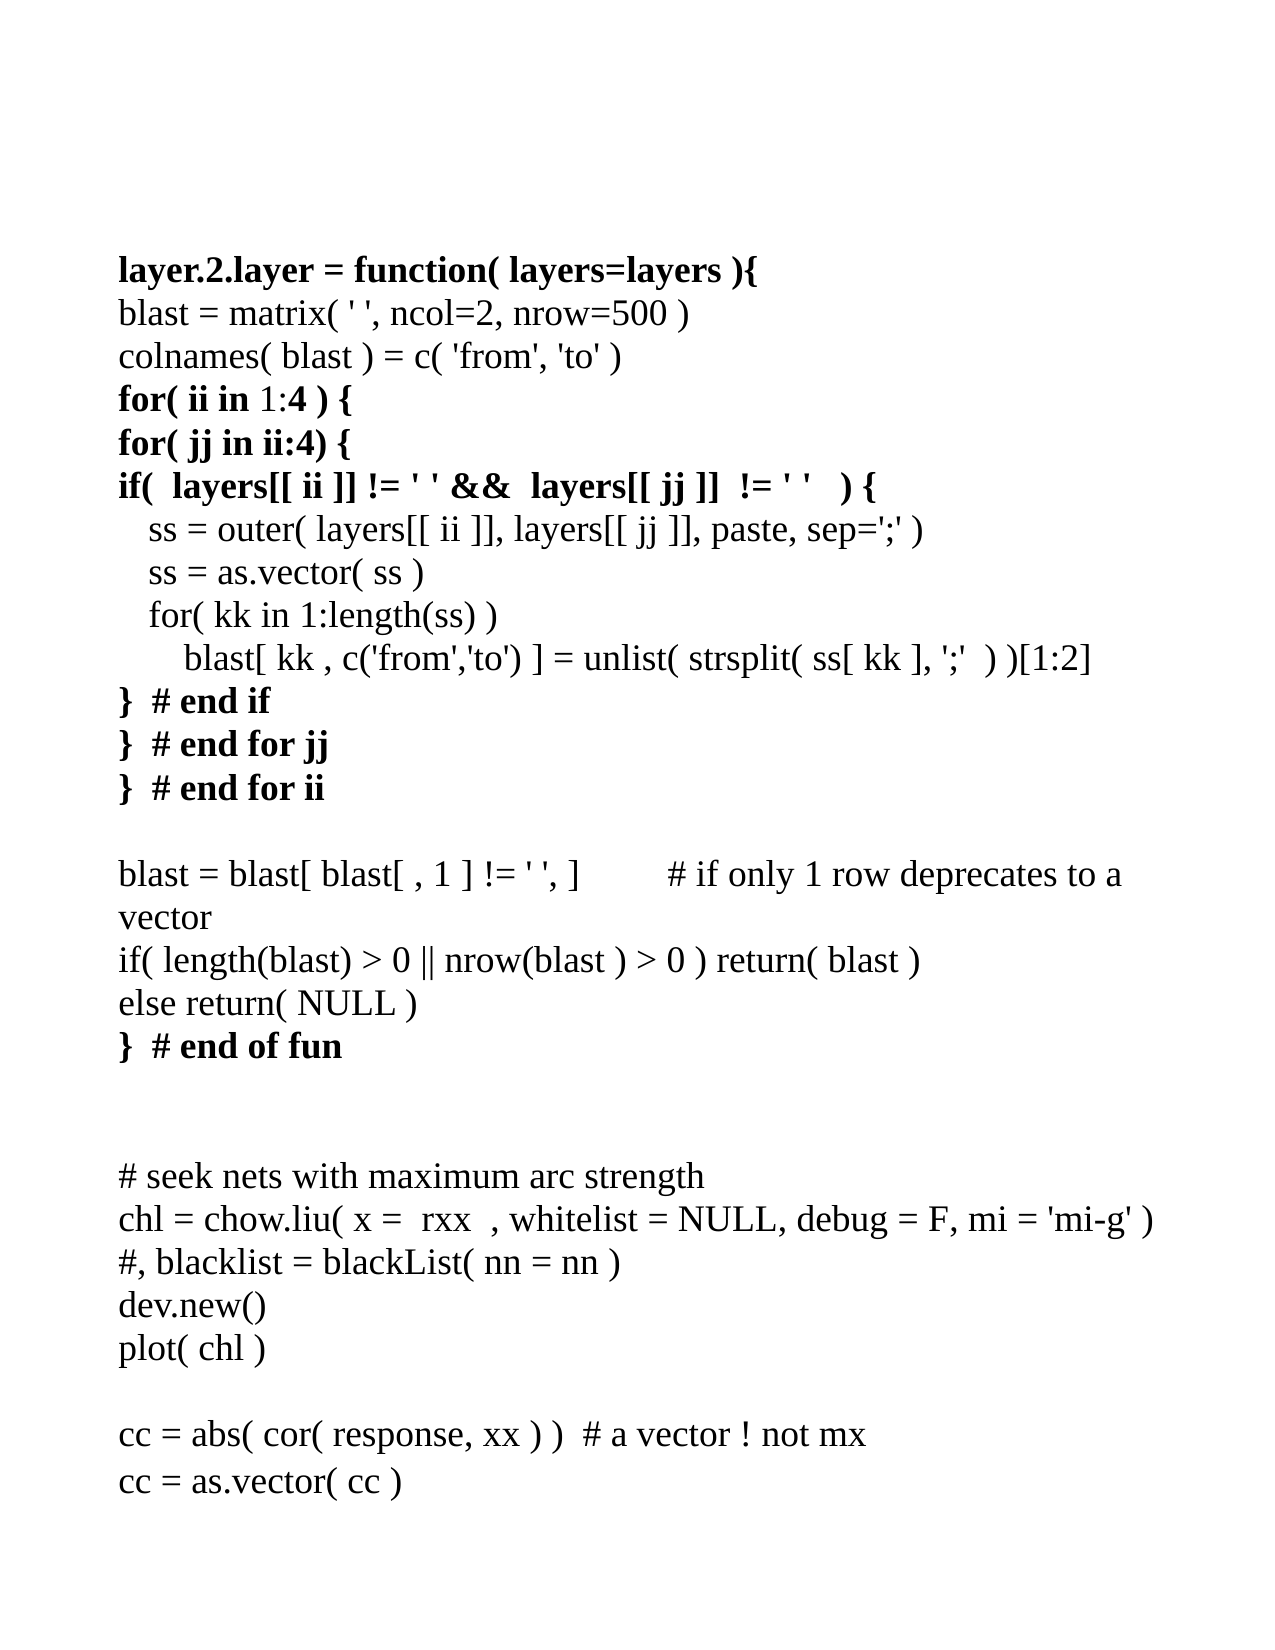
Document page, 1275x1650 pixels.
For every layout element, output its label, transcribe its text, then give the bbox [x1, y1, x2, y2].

text } # end if [118, 679, 1157, 722]
text if( length(blast) > 0 || nrow(blast ) > 0 ) return( blast ) [118, 937, 1157, 981]
text for( jj in ii:4) { [118, 420, 1157, 463]
text } # end for ii [118, 765, 1157, 808]
text blast = blast[ blast[ , 1 ] != ' ', ] # if only 1 row deprecates to a vector [118, 851, 1157, 937]
text plot( chl ) [118, 1326, 1157, 1369]
text for( kk in 1:length(ss) ) [118, 592, 1157, 636]
text ss = as.vector( ss ) [118, 549, 1157, 592]
text cc = abs( cor( response, xx ) ) # a vector ! not mx [118, 1412, 1157, 1455]
text cc = as.vector( cc ) [118, 1458, 1157, 1501]
text } # end of fun [118, 1024, 1157, 1067]
text ss = outer( layers[[ ii ]], layers[[ jj ]], paste, sep=';' ) [118, 506, 1157, 549]
text chl = chow.liu( x = rxx , whitelist = NULL, debug = F, mi = 'mi-g' ) #, blacklist = blackList( nn = nn ) [118, 1196, 1157, 1282]
text for( ii in 1:4 ) { [118, 377, 1157, 420]
text } # end for jj [118, 722, 1157, 765]
text blast = matrix( ' ', ncol=2, nrow=500 ) [118, 291, 1157, 334]
text colnames( blast ) = c( 'from', 'to' ) [118, 334, 1157, 377]
text else return( NULL ) [118, 981, 1157, 1024]
text if( layers[[ ii ]] != ' ' && layers[[ jj ]] != ' ' ) { [118, 463, 1157, 506]
text blast[ kk , c('from','to') ] = unlist( strsplit( ss[ kk ], ';' ) )[1:2] [118, 636, 1157, 679]
text layer.2.layer = function( layers=layers ){ [118, 247, 1157, 291]
text # seek nets with maximum arc strength [118, 1153, 1157, 1196]
text dev.new() [118, 1282, 1157, 1326]
